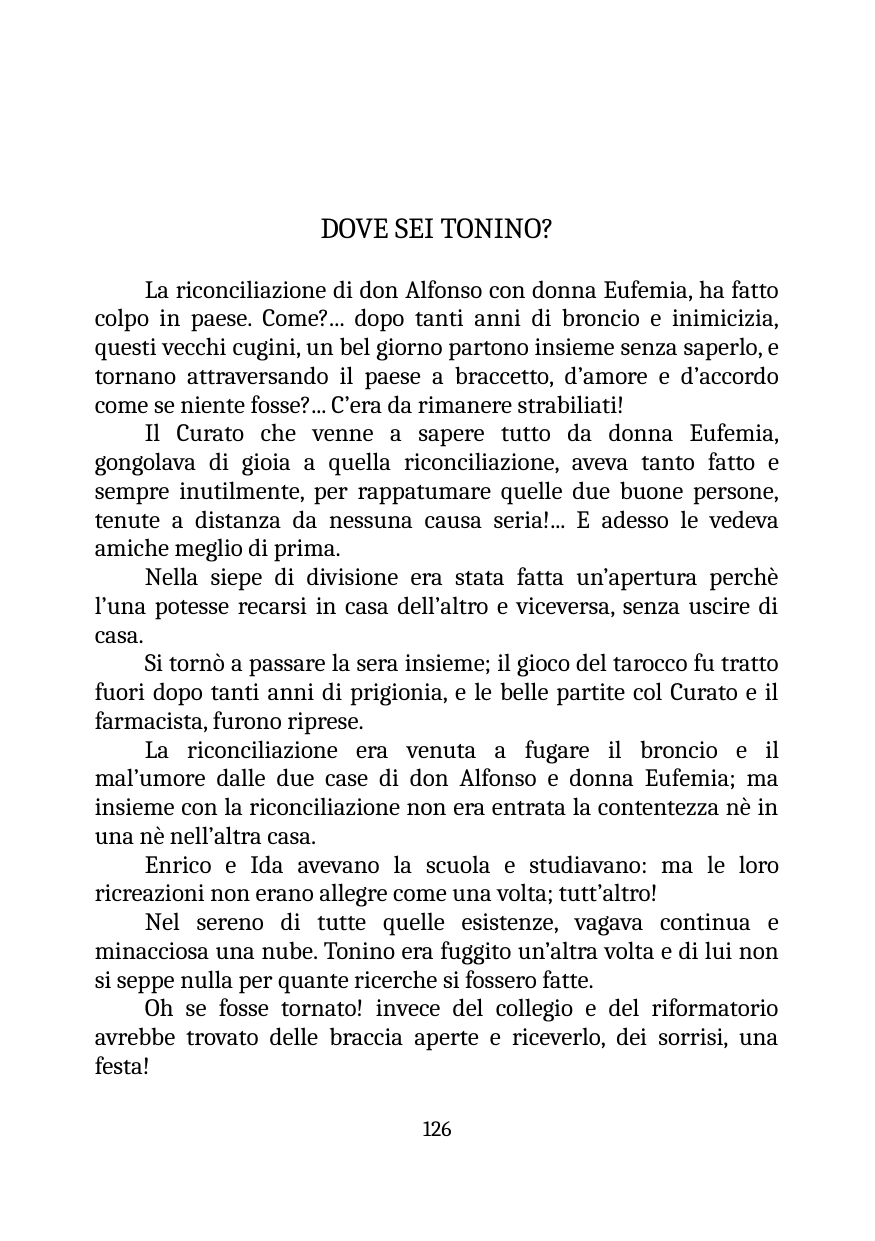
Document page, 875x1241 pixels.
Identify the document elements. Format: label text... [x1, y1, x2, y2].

text Il Curato che venne a sapere tutto da donna Eufemia, gongolava di gioia a quella riconciliazione, aveva tanto fatto e sempre inutilmente, per rappatumare quelle due buone persone, tenute a distanza da nessuna causa seria!... E adesso le vedeva amiche meglio di prima. [94, 419, 779, 563]
text Si tornò a passare la sera insieme; il gioco del tarocco fu tratto fuori dopo tanti anni di prigionia, e le belle partite col Curato e il farmacista, furono riprese. [94, 649, 779, 736]
text Enrico e Ida avevano la scuola e studiavano: ma le loro ricreazioni non erano allegre come una volta; tutt’altro! [94, 851, 779, 908]
text Nella siepe di divisione era stata fatta un’apertura perchè l’una potesse recarsi in casa dell’altro e viceversa, senza uscire di casa. [94, 563, 779, 649]
text La riconciliazione di don Alfonso con donna Eufemia, ha fatto colpo in paese. Come?... dopo tanti anni di broncio e inimicizia, questi vecchi cugini, un bel giorno partono insieme senza saperlo, e tornano attraversando il paese a braccetto, d’amore e d’accordo come se niente fosse?... C’era da rimanere strabiliati! [94, 276, 779, 419]
text Oh se fosse tornato! invece del collegio e del riformatorio avrebbe trovato delle braccia aperte e riceverlo, dei sorrisi, una festa! [94, 994, 779, 1081]
text La riconciliazione era venuta a fugare il broncio e il mal’umore dalle due case di don Alfonso e donna Eufemia; ma insieme con la riconciliazione non era entrata la contentezza nè in una nè nell’altra casa. [94, 736, 779, 851]
text Nel sereno di tutte quelle esistenze, vagava continua e minacciosa una nube. Tonino era fuggito un’altra volta e di lui non si seppe nulla per quante ricerche si fossero fatte. [94, 908, 779, 994]
subtitle DOVE SEI TONINO? [94, 213, 779, 246]
